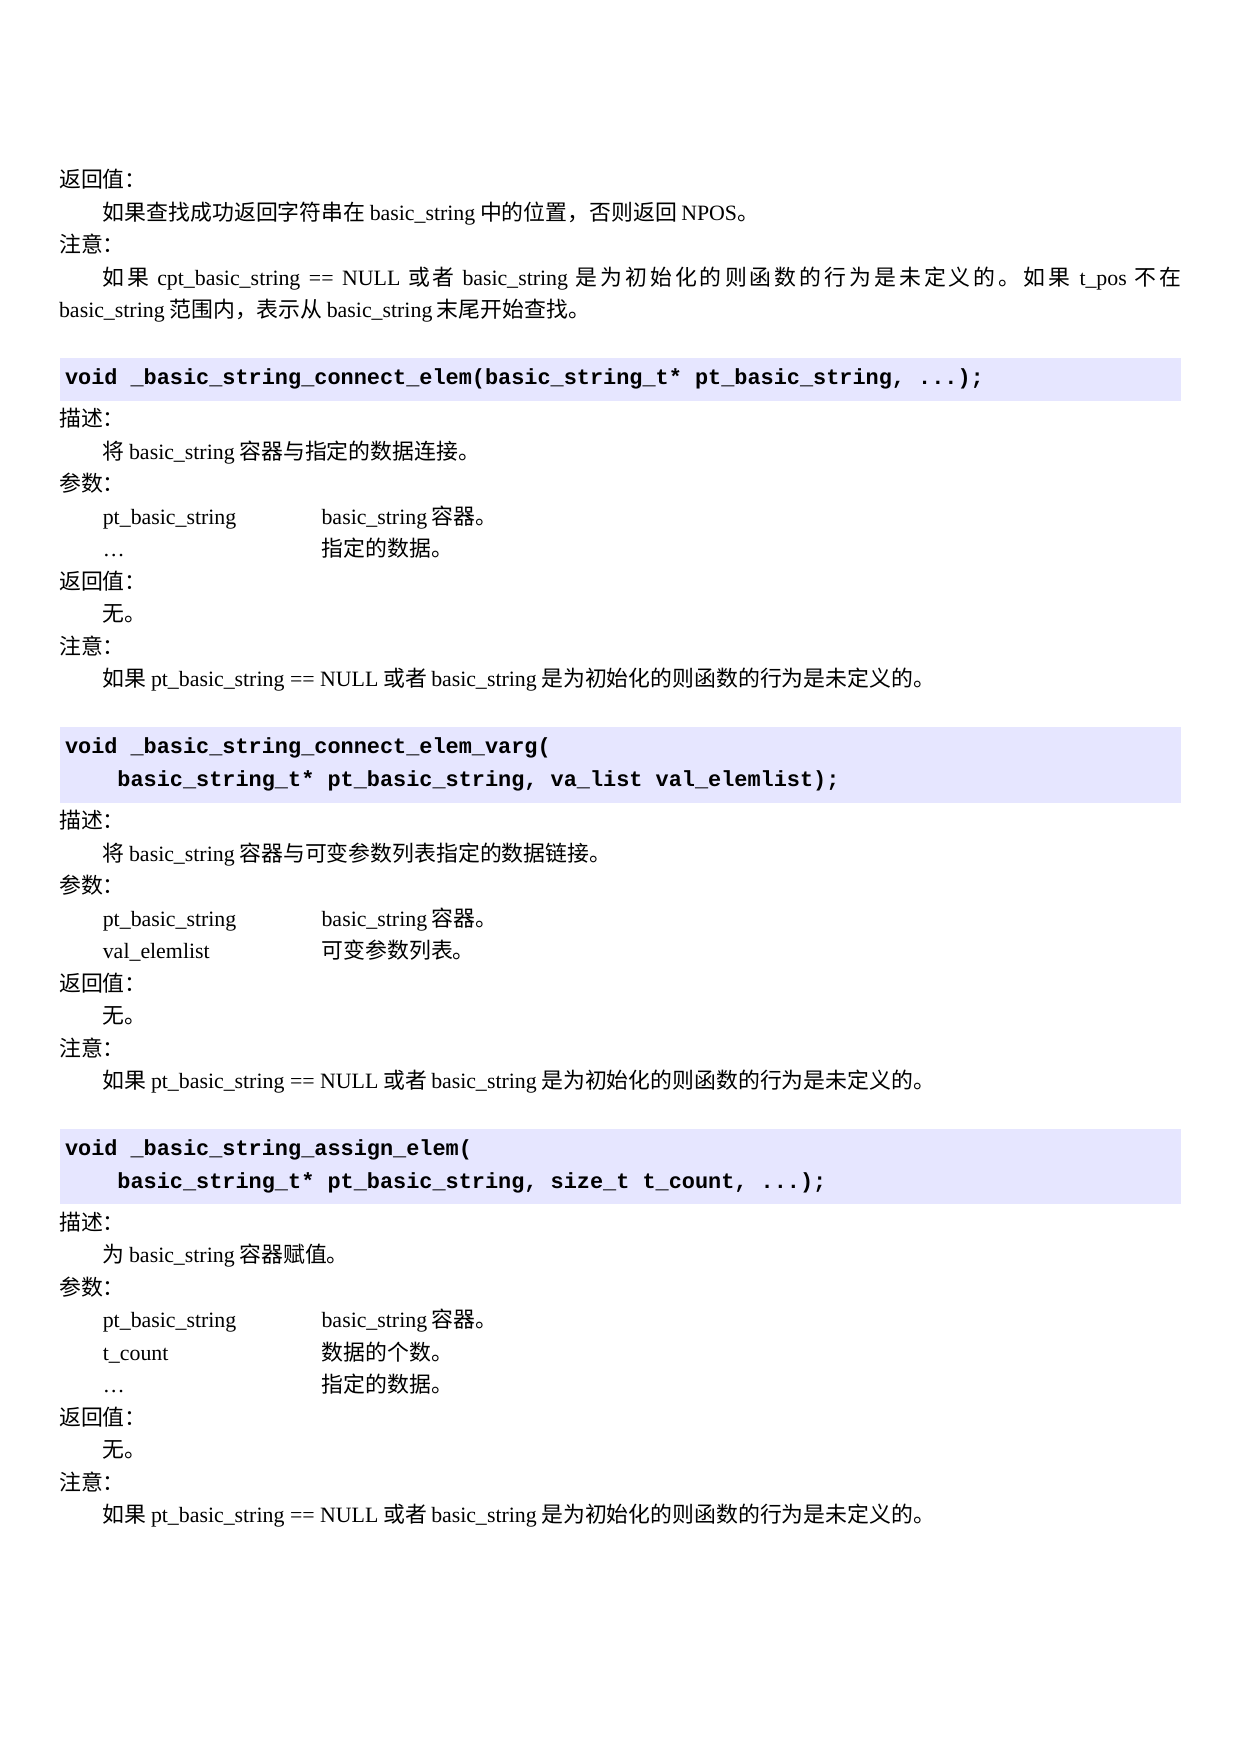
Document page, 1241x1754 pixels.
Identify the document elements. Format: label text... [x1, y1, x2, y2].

text pt_basic_string basic_string容器。 [59, 1302, 1181, 1334]
table_header void _basic_string_connect_elem(basic_string_t* pt_basic_string, ...); [60, 358, 1181, 401]
text 参数： [59, 1269, 1181, 1302]
text 返回值： [59, 162, 1181, 194]
text 将basic_string容器与指定的数据连接。 [59, 433, 1181, 466]
text 如果查找成功返回字符串在basic_string中的位置，否则返回NPOS。 [59, 194, 1181, 227]
text … 指定的数据。 [59, 1367, 1181, 1399]
text pt_basic_string basic_string容器。 [59, 900, 1181, 933]
text 注意： [59, 628, 1181, 661]
text 如果pt_basic_string == NULL或者basic_string是为初始化的则函数的行为是未定义的。 [59, 1497, 1181, 1529]
table_header void _basic_string_connect_elem_varg( basic_string_t* pt_basic_string, va_list val_elemlist); [60, 727, 1181, 803]
text pt_basic_string basic_string容器。 [59, 498, 1181, 531]
text 将basic_string容器与可变参数列表指定的数据链接。 [59, 835, 1181, 868]
text 参数： [59, 466, 1181, 498]
text 注意： [59, 1464, 1181, 1497]
text … 指定的数据。 [59, 531, 1181, 563]
text 如果cpt_basic_string == NULL或者basic_string是为初始化的则函数的行为是未定义的。如果t_pos不在basic_string范围内，表示从basic_string末尾开始查找。 [59, 259, 1181, 324]
text 返回值： [59, 1399, 1181, 1432]
text 描述： [59, 804, 1181, 835]
text 如果pt_basic_string == NULL或者basic_string是为初始化的则函数的行为是未定义的。 [59, 1063, 1181, 1095]
text 返回值： [59, 563, 1181, 596]
text 返回值： [59, 965, 1181, 998]
text 无。 [59, 596, 1181, 628]
text 参数： [59, 868, 1181, 900]
text 为basic_string容器赋值。 [59, 1237, 1181, 1269]
text val_elemlist 可变参数列表。 [59, 933, 1181, 965]
text 如果pt_basic_string == NULL或者basic_string是为初始化的则函数的行为是未定义的。 [59, 661, 1181, 693]
text 无。 [59, 1432, 1181, 1464]
text 描述： [59, 402, 1181, 433]
text 无。 [59, 998, 1181, 1030]
text t_count 数据的个数。 [59, 1334, 1181, 1367]
table_header void _basic_string_assign_elem( basic_string_t* pt_basic_string, size_t t_count, ...); [60, 1129, 1181, 1204]
text 注意： [59, 1030, 1181, 1063]
text 描述： [59, 1205, 1181, 1237]
text 注意： [59, 227, 1181, 259]
